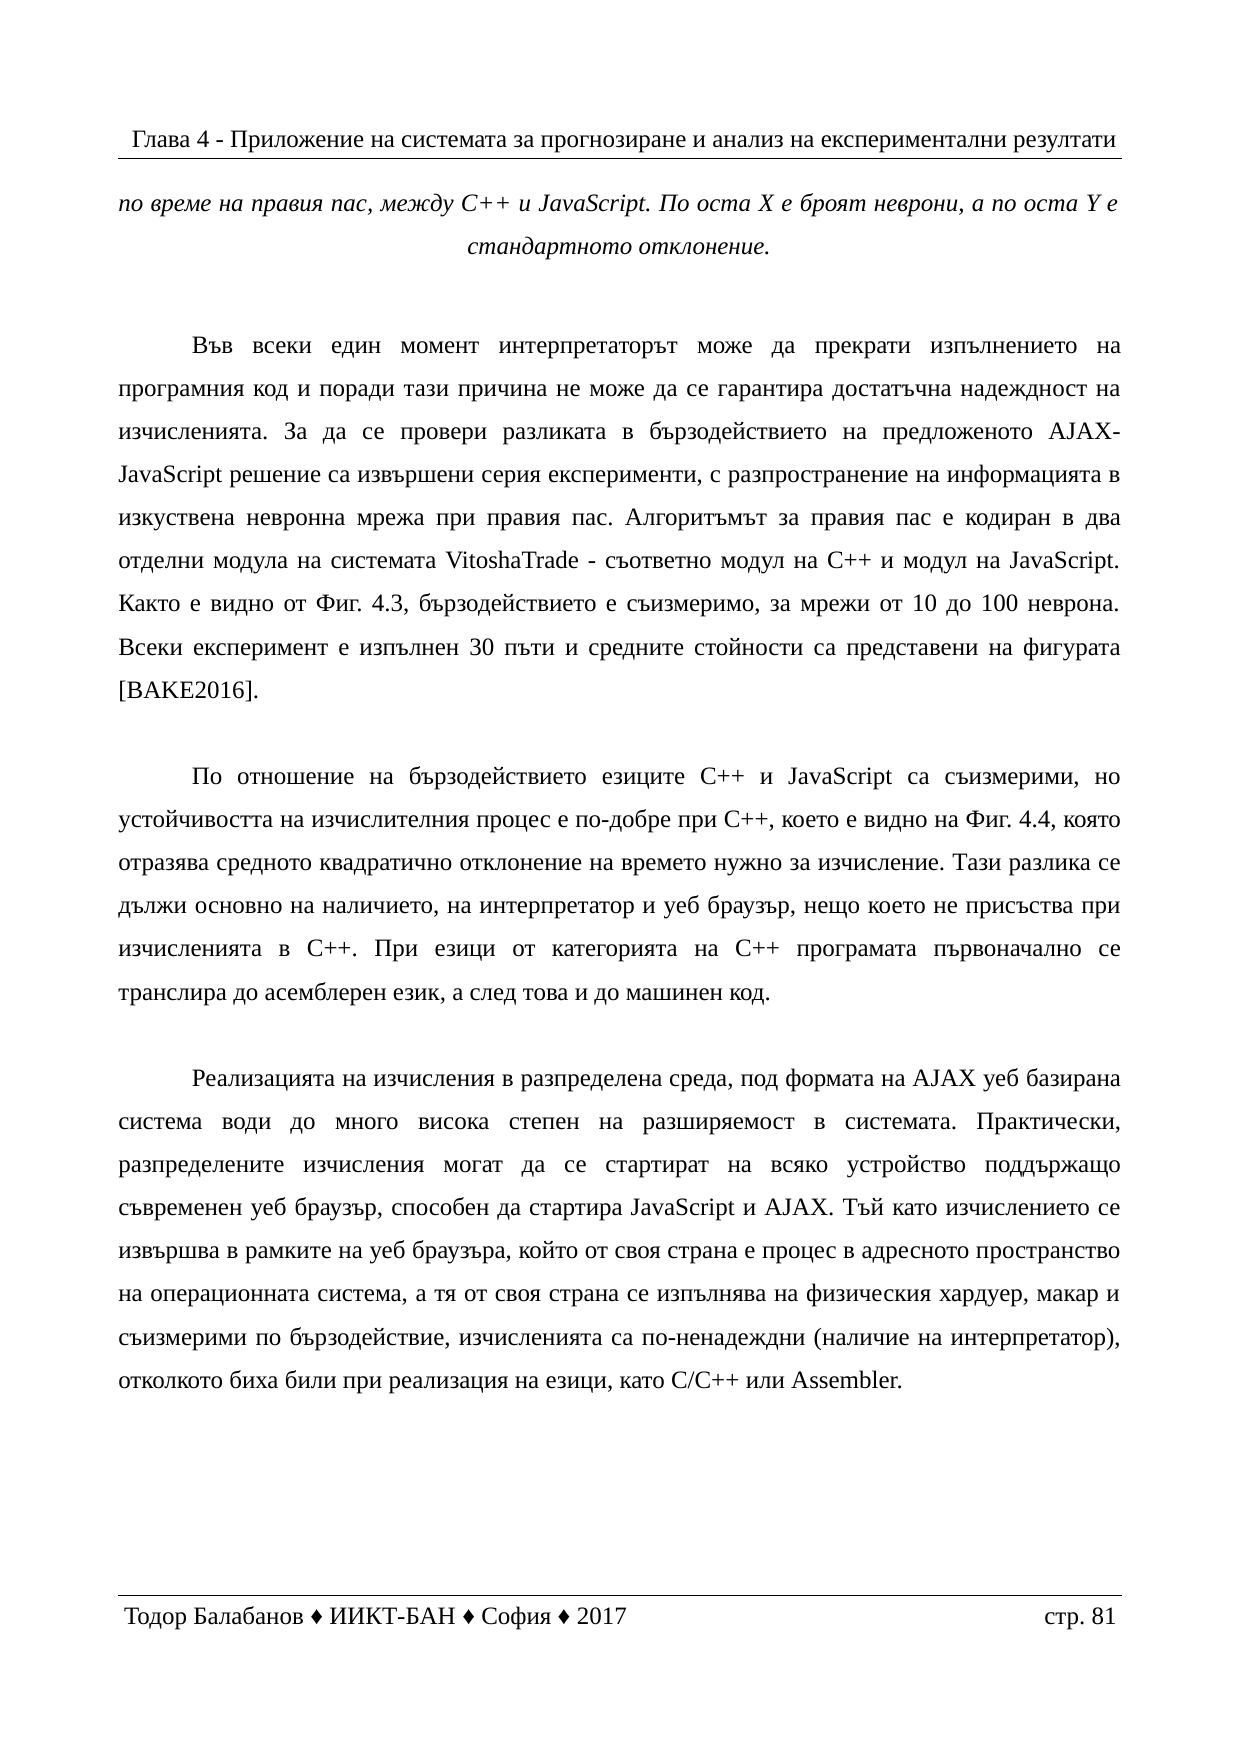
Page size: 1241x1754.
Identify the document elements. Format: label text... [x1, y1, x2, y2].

text Реализацията на изчисления в разпределена среда, под формата на AJAX уеб базирана система води до много висока степен на разширяемост в системата. Практически, разпределените изчисления могат да се стартират на всяко устройство поддържащо съвременен уеб браузър, способен да стартира JavaScript и AJAX. Тъй като изчислението се извършва в рамките на уеб браузъра, който от своя страна е процес в адресното пространство на операционната система, а тя от своя страна се изпълнява на физическия хардуер, макар и съизмерими по бързодействие, изчисленията са по-ненадеждни (наличие на интерпретатор), отколкото биха били при реализация на езици, като C/C++ или Assembler. [118, 1063, 1122, 1393]
text По отношение на бързодействието езиците C++ и JavaScript са съизмерими, но устойчивостта на изчислителния процес е по-добре при C++, което е видно на Фиг. 4.4, която отразява средното квадратично отклонение на времето нужно за изчисление. Тази разлика се дължи основно на наличието, на интерпретатор и уеб браузър, нещо което не присъства при изчисленията в C++. При езици от категорията на C++ програмата първоначално се транслира до асемблерен език, а след това и до машинен код. [118, 761, 1122, 1005]
text Във всеки един момент интерпретаторът може да прекрати изпълнението на програмния код и поради тази причина не може да се гарантира достатъчна надеждност на изчисленията. За да се провери разликата в бързодействието на предложеното AJAX-JavaScript решение са извършени серия експерименти, с разпространение на информацията в изкуствена невронна мрежа при правия пас. Алгоритъмът за правия пас е кодиран в два отделни модула на системата VitoshaTrade - съответно модул на C++ и модул на JavaScript. Както е видно от Фиг. 4.3, бързодействието е съизмеримо, за мрежи от 10 до 100 неврона. Всеки експеримент е изпълнен 30 пъти и средните стойности са представени на фигурата [BAKE2016]. [118, 330, 1122, 703]
text по време на правия пас, между C++ и JavaScript. По оста X е броят неврони, а по оста Y е стандартното отклонение. [118, 188, 1122, 260]
